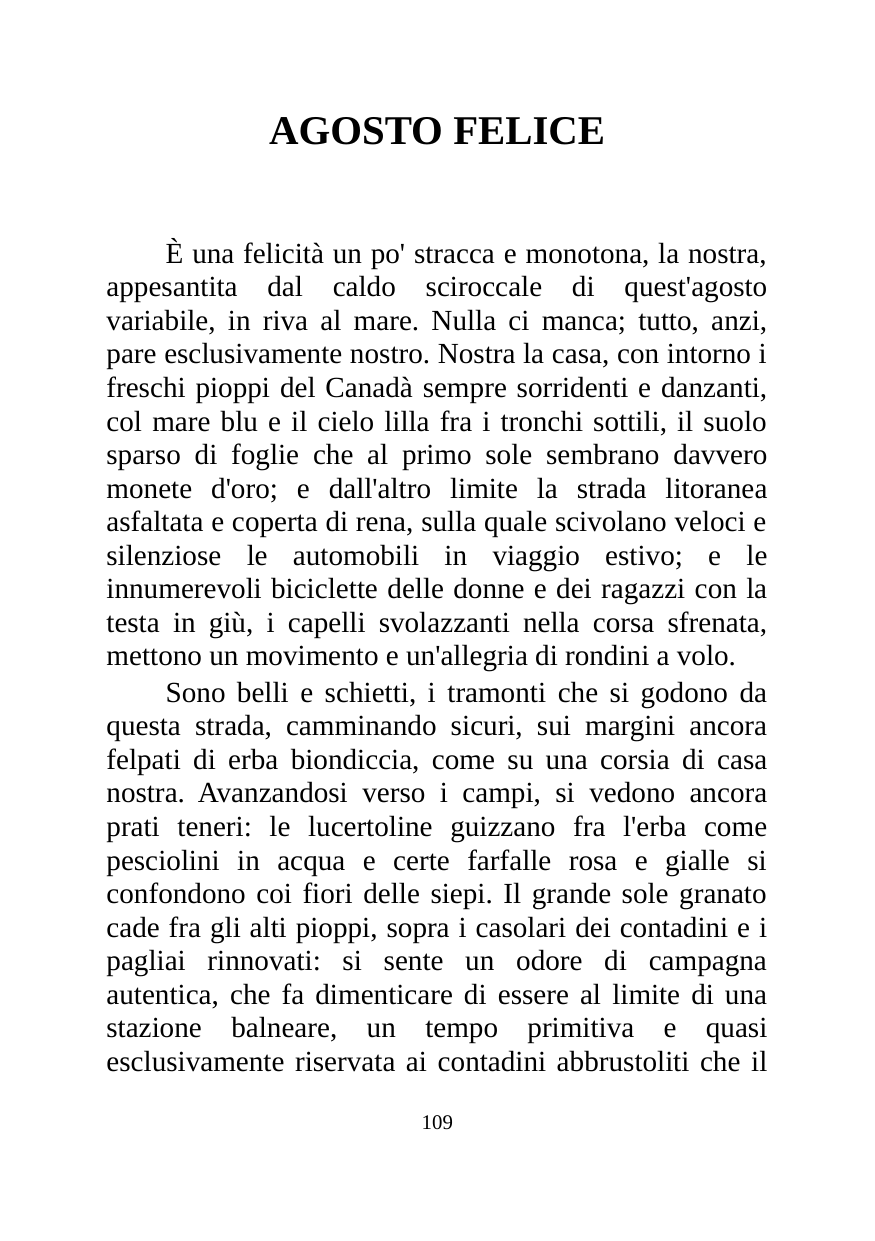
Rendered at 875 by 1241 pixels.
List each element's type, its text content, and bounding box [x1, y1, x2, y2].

text È una felicità un po' stracca e monotona, la nostra, appesantita dal caldo sciroccale di quest'agosto variabile, in riva al mare. Nulla ci manca; tutto, anzi, pare esclusivamente nostro. Nostra la casa, con intorno i freschi pioppi del Canadà sempre sorridenti e danzanti, col mare blu e il cielo lilla fra i tronchi sottili, il suolo sparso di foglie che al primo sole sembrano davvero monete d'oro; e dall'altro limite la strada litoranea asfaltata e coperta di rena, sulla quale scivolano veloci e silenziose le automobili in viaggio estivo; e le innumerevoli biciclette delle donne e dei ragazzi con la testa in giù, i capelli svolazzanti nella corsa sfrenata, mettono un movimento e un'allegria di rondini a volo. [106, 236, 768, 672]
subtitle AGOSTO FELICE [106, 106, 768, 153]
text Sono belli e schietti, i tramonti che si godono da questa strada, camminando sicuri, sui margini ancora felpati di erba biondiccia, come su una corsia di casa nostra. Avanzandosi verso i campi, si vedono ancora prati teneri: le lucertoline guizzano fra l'erba come pesciolini in acqua e certe farfalle rosa e gialle si confondono coi fiori delle siepi. Il grande sole granato cade fra gli alti pioppi, sopra i casolari dei contadini e i pagliai rinnovati: si sente un odore di campagna autentica, che fa dimenticare di essere al limite di una stazione balneare, un tempo primitiva e quasi esclusivamente riservata ai contadini abbrustoliti che il [106, 675, 768, 1077]
